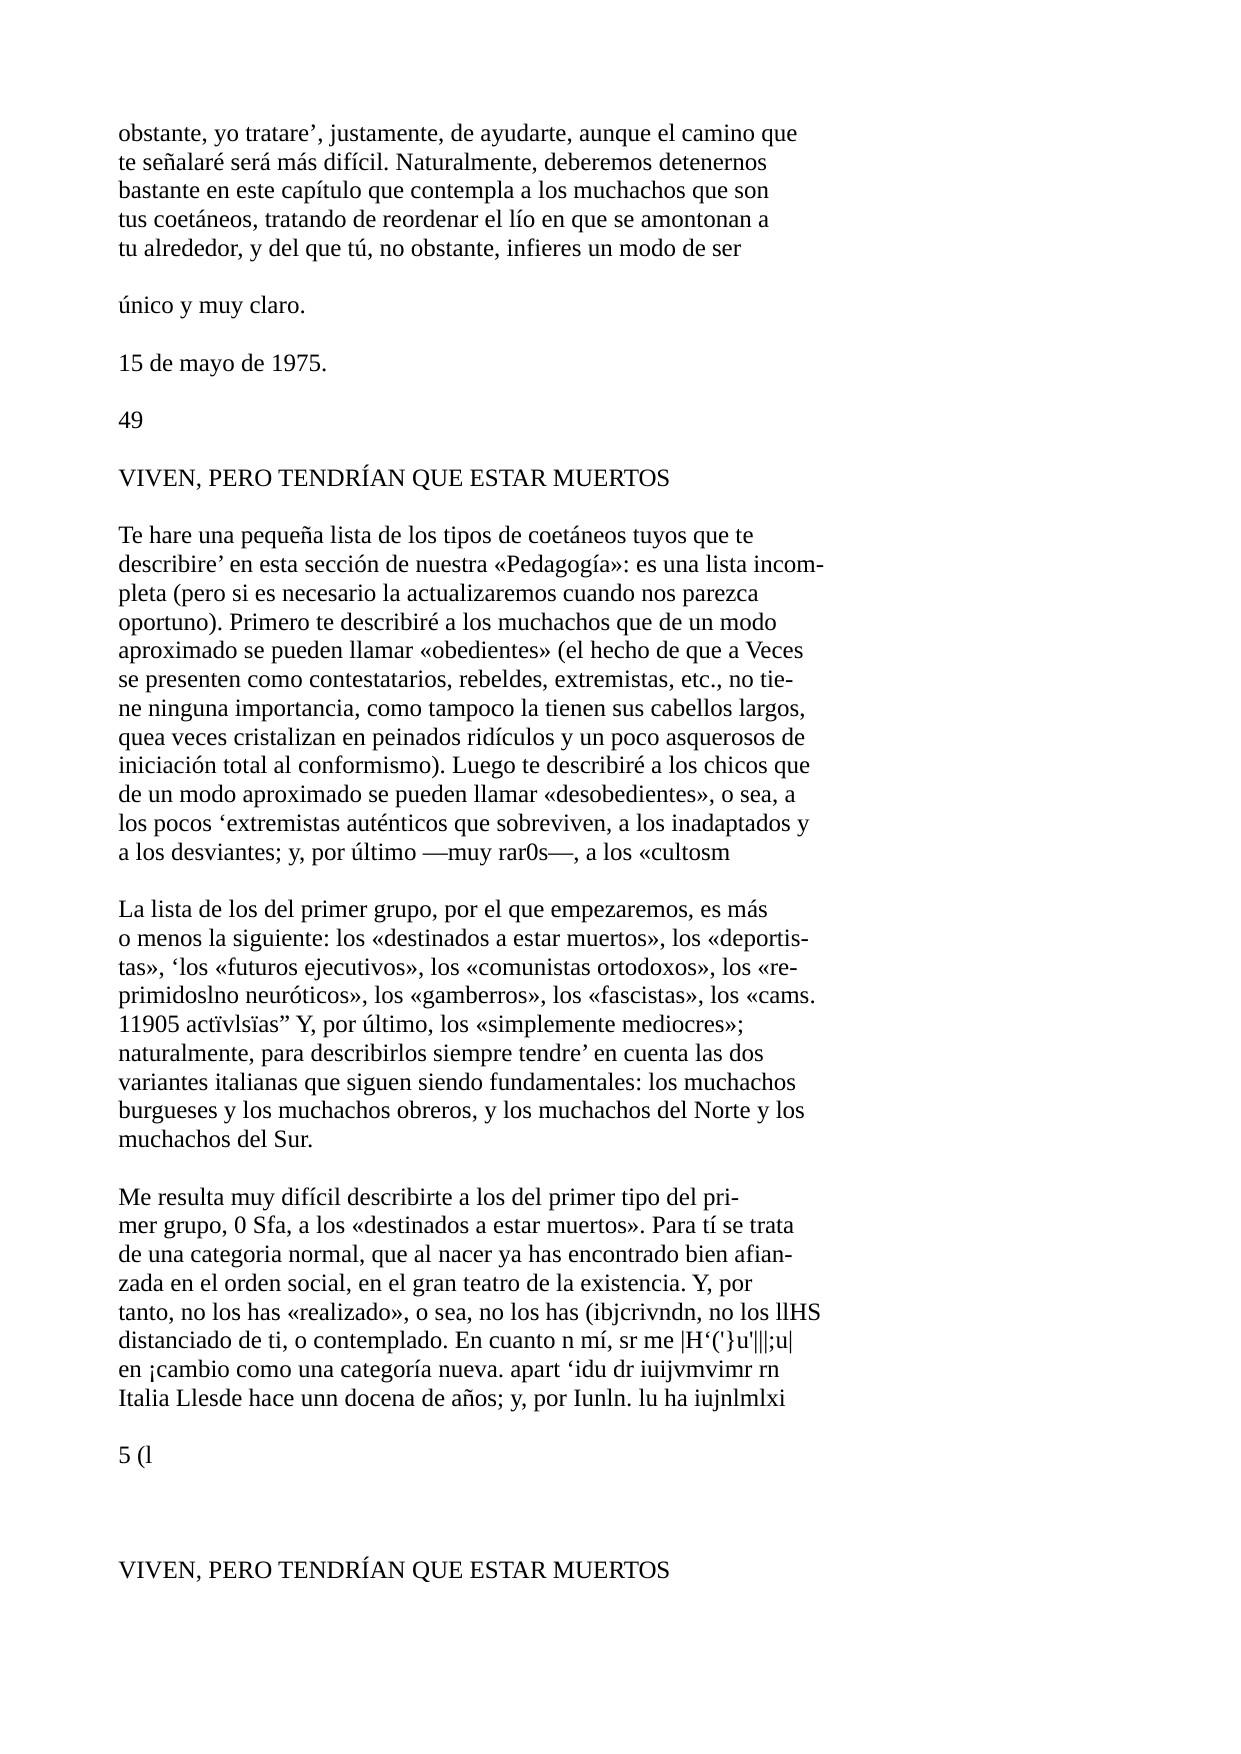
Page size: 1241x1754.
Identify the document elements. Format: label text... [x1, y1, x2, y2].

text en ¡cambio como una categoría nueva. apart ‘idu dr iuijvmvimr rn [118, 1354, 1122, 1383]
text mer grupo, 0 Sfa, a los «destinados a estar muertos». Para tí se trata [118, 1211, 1122, 1239]
text muchachos del Sur. [118, 1124, 1122, 1153]
text se presenten como contestatarios, rebeldes, extremistas, etc., no tie- [118, 664, 1122, 693]
text Italia Llesde hace unn docena de años; y, por Iunln. lu ha iujnlmlxi [118, 1383, 1122, 1412]
text naturalmente, para describirlos siempre tendre’ en cuenta las dos [118, 1038, 1122, 1067]
text burgueses y los muchachos obreros, y los muchachos del Norte y los [118, 1096, 1122, 1124]
text o menos la siguiente: los «destinados a estar muertos», los «deportis- [118, 923, 1122, 952]
text tus coetáneos, tratando de reordenar el lío en que se amontonan a [118, 204, 1122, 233]
text te señalaré será más difícil. Naturalmente, deberemos detenernos [118, 147, 1122, 176]
text quea veces cristalizan en peinados ridículos y un poco asquerosos de [118, 722, 1122, 751]
text La lista de los del primer grupo, por el que empezaremos, es más [118, 894, 1122, 923]
text 11905 actïvlsïas” Y, por último, los «simplemente mediocres»; [118, 1009, 1122, 1038]
text bastante en este capítulo que contempla a los muchachos que son [118, 176, 1122, 204]
text único y muy claro. [118, 291, 1122, 319]
text los pocos ‘extremistas auténticos que sobreviven, a los inadaptados y [118, 808, 1122, 837]
text de un modo aproximado se pueden llamar «desobedientes», o sea, a [118, 779, 1122, 808]
text primidoslno neuróticos», los «gamberros», los «fascistas», los «cams. [118, 981, 1122, 1009]
text 49 [118, 406, 1122, 434]
text describire’ en esta sección de nuestra «Pedagogía»: es una lista incom- [118, 549, 1122, 578]
text a los desviantes; y, por último —muy rar0s—, a los «cultosm [118, 837, 1122, 866]
text zada en el orden social, en el gran teatro de la existencia. Y, por [118, 1268, 1122, 1297]
text variantes italianas que siguen siendo fundamentales: los muchachos [118, 1067, 1122, 1096]
text distanciado de ti, o contemplado. En cuanto n mí, sr me |H‘('}u'|||;u| [118, 1326, 1122, 1354]
text VIVEN, PERO TENDRÍAN QUE ESTAR MUERTOS [118, 1556, 1122, 1584]
text iniciación total al conformismo). Luego te describiré a los chicos que [118, 751, 1122, 779]
text tas», ‘los «futuros ejecutivos», los «comunistas ortodoxos», los «re- [118, 952, 1122, 981]
text Te hare una pequeña lista de los tipos de coetáneos tuyos que te [118, 521, 1122, 549]
text aproximado se pueden llamar «obedientes» (el hecho de que a Veces [118, 636, 1122, 664]
text 15 de mayo de 1975. [118, 348, 1122, 377]
text tu alrededor, y del que tú, no obstante, infieres un modo de ser [118, 233, 1122, 262]
text tanto, no los has «realizado», o sea, no los has (ibjcrivndn, no los llHS [118, 1297, 1122, 1326]
text obstante, yo tratare’, justamente, de ayudarte, aunque el camino que [118, 118, 1122, 147]
text oportuno). Primero te describiré a los muchachos que de un modo [118, 607, 1122, 636]
text ne ninguna importancia, como tampoco la tienen sus cabellos largos, [118, 693, 1122, 722]
text de una categoria normal, que al nacer ya has encontrado bien afian- [118, 1239, 1122, 1268]
text VIVEN, PERO TENDRÍAN QUE ESTAR MUERTOS [118, 463, 1122, 492]
text pleta (pero si es necesario la actualizaremos cuando nos parezca [118, 578, 1122, 607]
text Me resulta muy difícil describirte a los del primer tipo del pri- [118, 1182, 1122, 1211]
text 5 (l [118, 1441, 1122, 1469]
